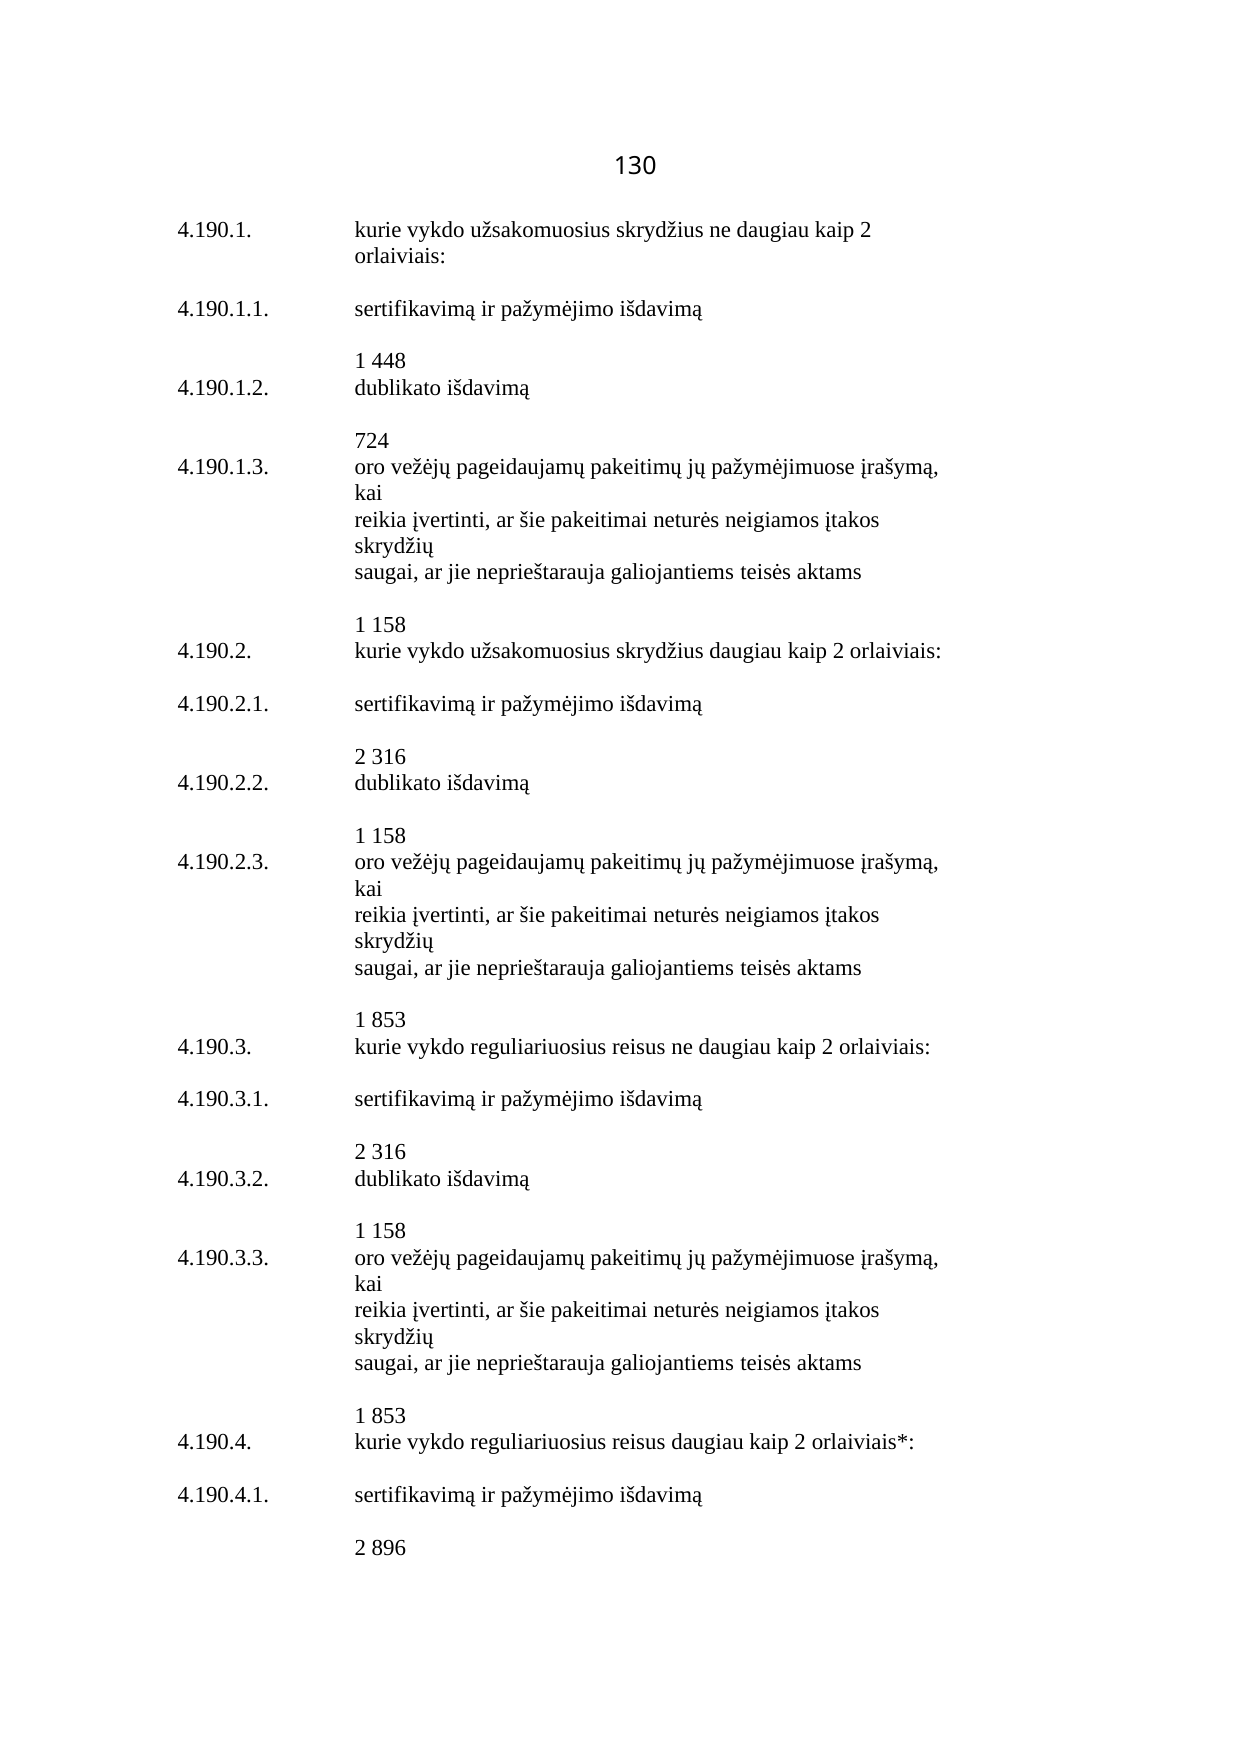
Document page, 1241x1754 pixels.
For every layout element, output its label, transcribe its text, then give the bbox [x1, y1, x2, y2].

text saugai, ar jie neprieštarauja galiojantiems teisės aktams 1 853 [354, 1349, 945, 1428]
text 4.190.2.1. sertifikavimą ir pažymėjimo išdavimą 2 316 [177, 690, 945, 769]
text 4.190.1.1. sertifikavimą ir pažymėjimo išdavimą 1 448 [177, 295, 945, 374]
text reikia įvertinti, ar šie pakeitimai neturės neigiamos įtakos skrydžių [354, 1296, 945, 1349]
text 4.190.1.3. oro vežėjų pageidaujamų pakeitimų jų pažymėjimuose įrašymą, kai [177, 453, 945, 506]
text 4.190.4.1. sertifikavimą ir pažymėjimo išdavimą 2 896 [177, 1481, 945, 1560]
text 4.190.3.2. dublikato išdavimą 1 158 [177, 1164, 945, 1244]
text reikia įvertinti, ar šie pakeitimai neturės neigiamos įtakos skrydžių [354, 901, 945, 954]
text 4.190.2.2. dublikato išdavimą 1 158 [177, 769, 945, 848]
text 4.190.1.2. dublikato išdavimą 724 [177, 374, 945, 453]
text 4.190.3.1. sertifikavimą ir pažymėjimo išdavimą 2 316 [177, 1086, 945, 1164]
text 4.190.3. kurie vykdo reguliariuosius reisus ne daugiau kaip 2 orlaiviais: [177, 1033, 945, 1086]
text reikia įvertinti, ar šie pakeitimai neturės neigiamos įtakos skrydžių [354, 506, 945, 558]
text 4.190.2. kurie vykdo užsakomuosius skrydžius daugiau kaip 2 orlaiviais: [177, 637, 945, 690]
text 4.190.3.3. oro vežėjų pageidaujamų pakeitimų jų pažymėjimuose įrašymą, kai [177, 1244, 945, 1296]
text 4.190.2.3. oro vežėjų pageidaujamų pakeitimų jų pažymėjimuose įrašymą, kai [177, 848, 945, 901]
text saugai, ar jie neprieštarauja galiojantiems teisės aktams 1 853 [354, 954, 945, 1033]
text 4.190.4. kurie vykdo reguliariuosius reisus daugiau kaip 2 orlaiviais*: [177, 1428, 945, 1481]
text 4.190.1. kurie vykdo užsakomuosius skrydžius ne daugiau kaip 2 orlaiviais: [177, 216, 945, 295]
text saugai, ar jie neprieštarauja galiojantiems teisės aktams 1 158 [354, 558, 945, 637]
